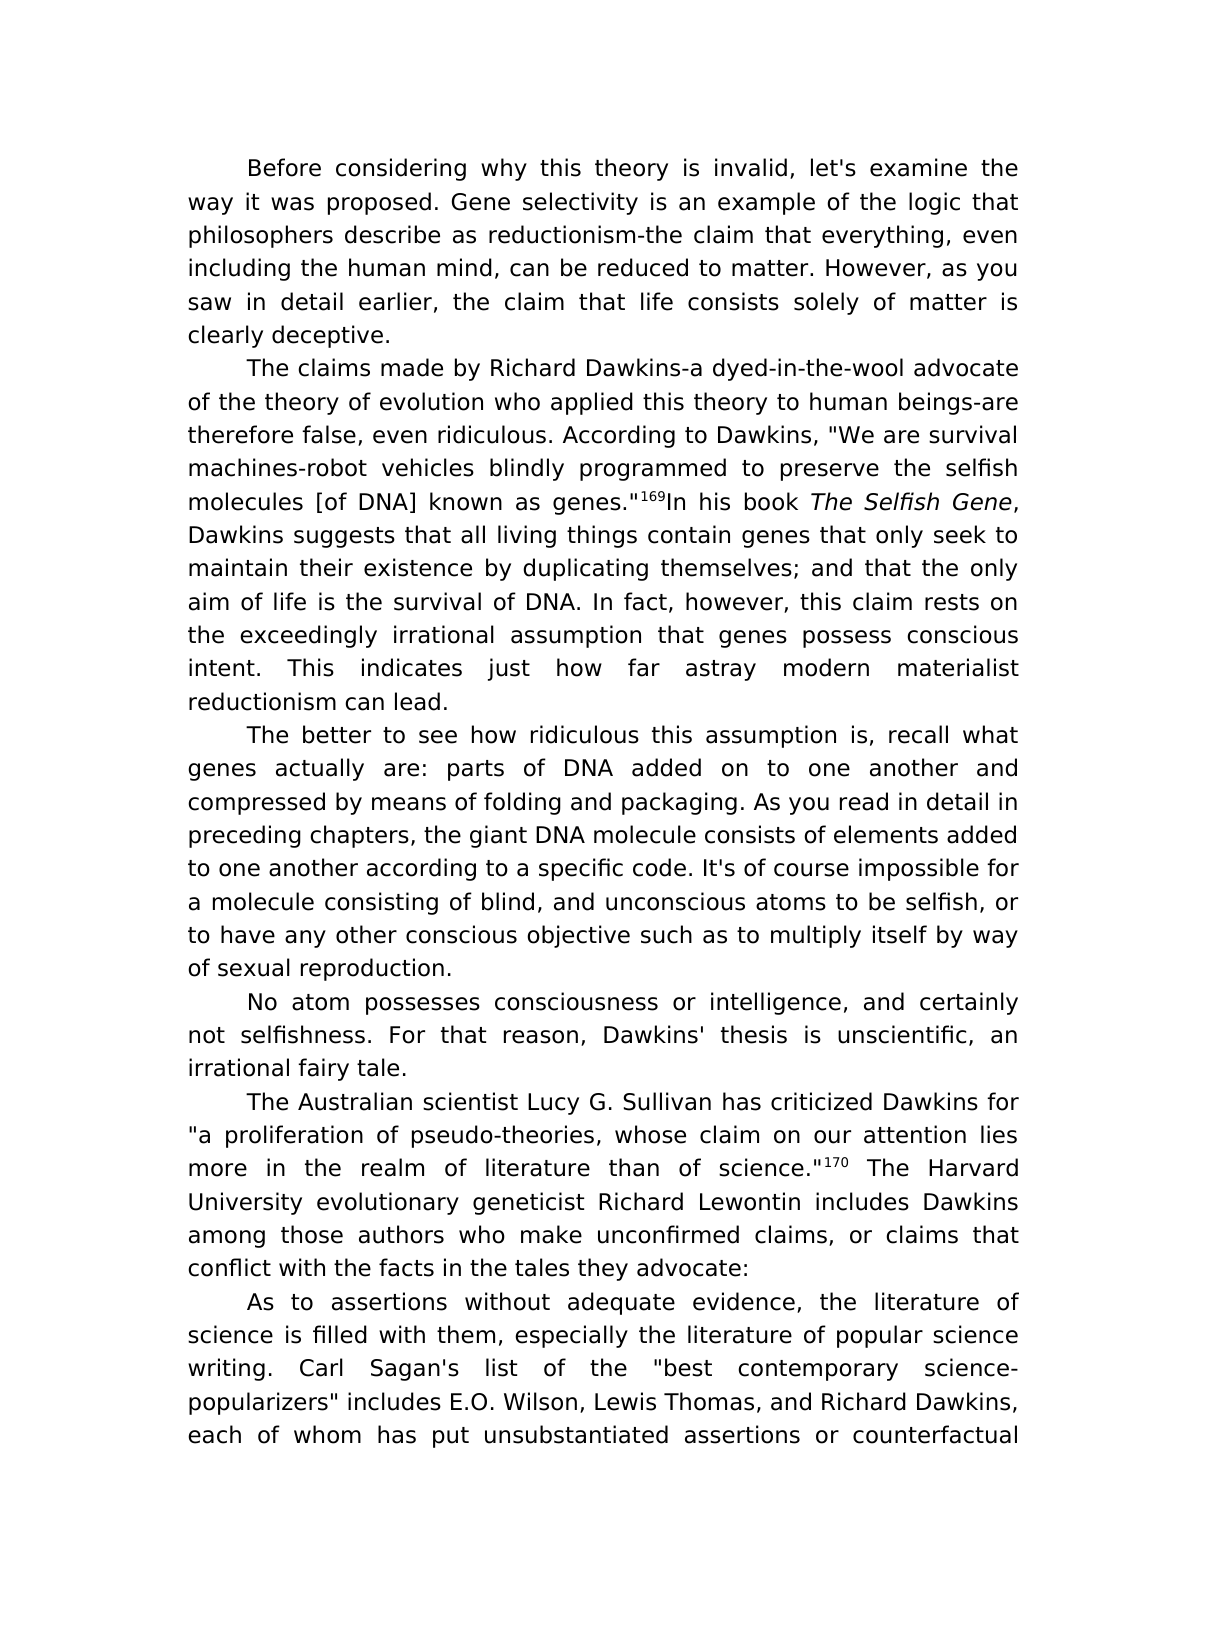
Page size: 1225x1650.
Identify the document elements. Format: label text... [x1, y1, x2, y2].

text As to assertions without adequate evidence, the literature of science is filled with them, especially the literature of popular science writing. Carl Sagan's list of the "best contemporary science-popularizers" includes E.O. Wilson, Lewis Thomas, and Richard Dawkins, each of whom has put unsubstantiated assertions or counterfactual [187, 1283, 1020, 1450]
text The better to see how ridiculous this assumption is, recall what genes actually are: parts of DNA added on to one another and compressed by means of folding and packaging. As you read in detail in preceding chapters, the giant DNA molecule consists of elements added to one another according to a specific code. It's of course impossible for a molecule consisting of blind, and unconscious atoms to be selfish, or to have any other conscious objective such as to multiply itself by way of sexual reproduction. [187, 717, 1020, 983]
text The Australian scientist Lucy G. Sullivan has criticized Dawkins for "a proliferation of pseudo-theories, whose claim on our attention lies more in the realm of literature than of science."170 The Harvard University evolutionary geneticist Richard Lewontin includes Dawkins among those authors who make unconfirmed claims, or claims that conflict with the facts in the tales they advocate: [187, 1083, 1020, 1283]
text Before considering why this theory is invalid, let's examine the way it was proposed. Gene selectivity is an example of the logic that philosophers describe as reductionism-the claim that everything, even including the human mind, can be reduced to matter. However, as you saw in detail earlier, the claim that life consists solely of matter is clearly deceptive. [187, 150, 1020, 350]
text The claims made by Richard Dawkins-a dyed-in-the-wool advocate of the theory of evolution who applied this theory to human beings-are therefore false, even ridiculous. According to Dawkins, "We are survival machines-robot vehicles blindly programmed to preserve the selfish molecules [of DNA] known as genes."169In his book The Selfish Gene, Dawkins suggests that all living things contain genes that only seek to maintain their existence by duplicating themselves; and that the only aim of life is the survival of DNA. In fact, however, this claim rests on the exceedingly irrational assumption that genes possess conscious intent. This indicates just how far astray modern materialist reductionism can lead. [187, 350, 1020, 717]
text No atom possesses consciousness or intelligence, and certainly not selfishness. For that reason, Dawkins' thesis is unscientific, an irrational fairy tale. [187, 983, 1020, 1083]
